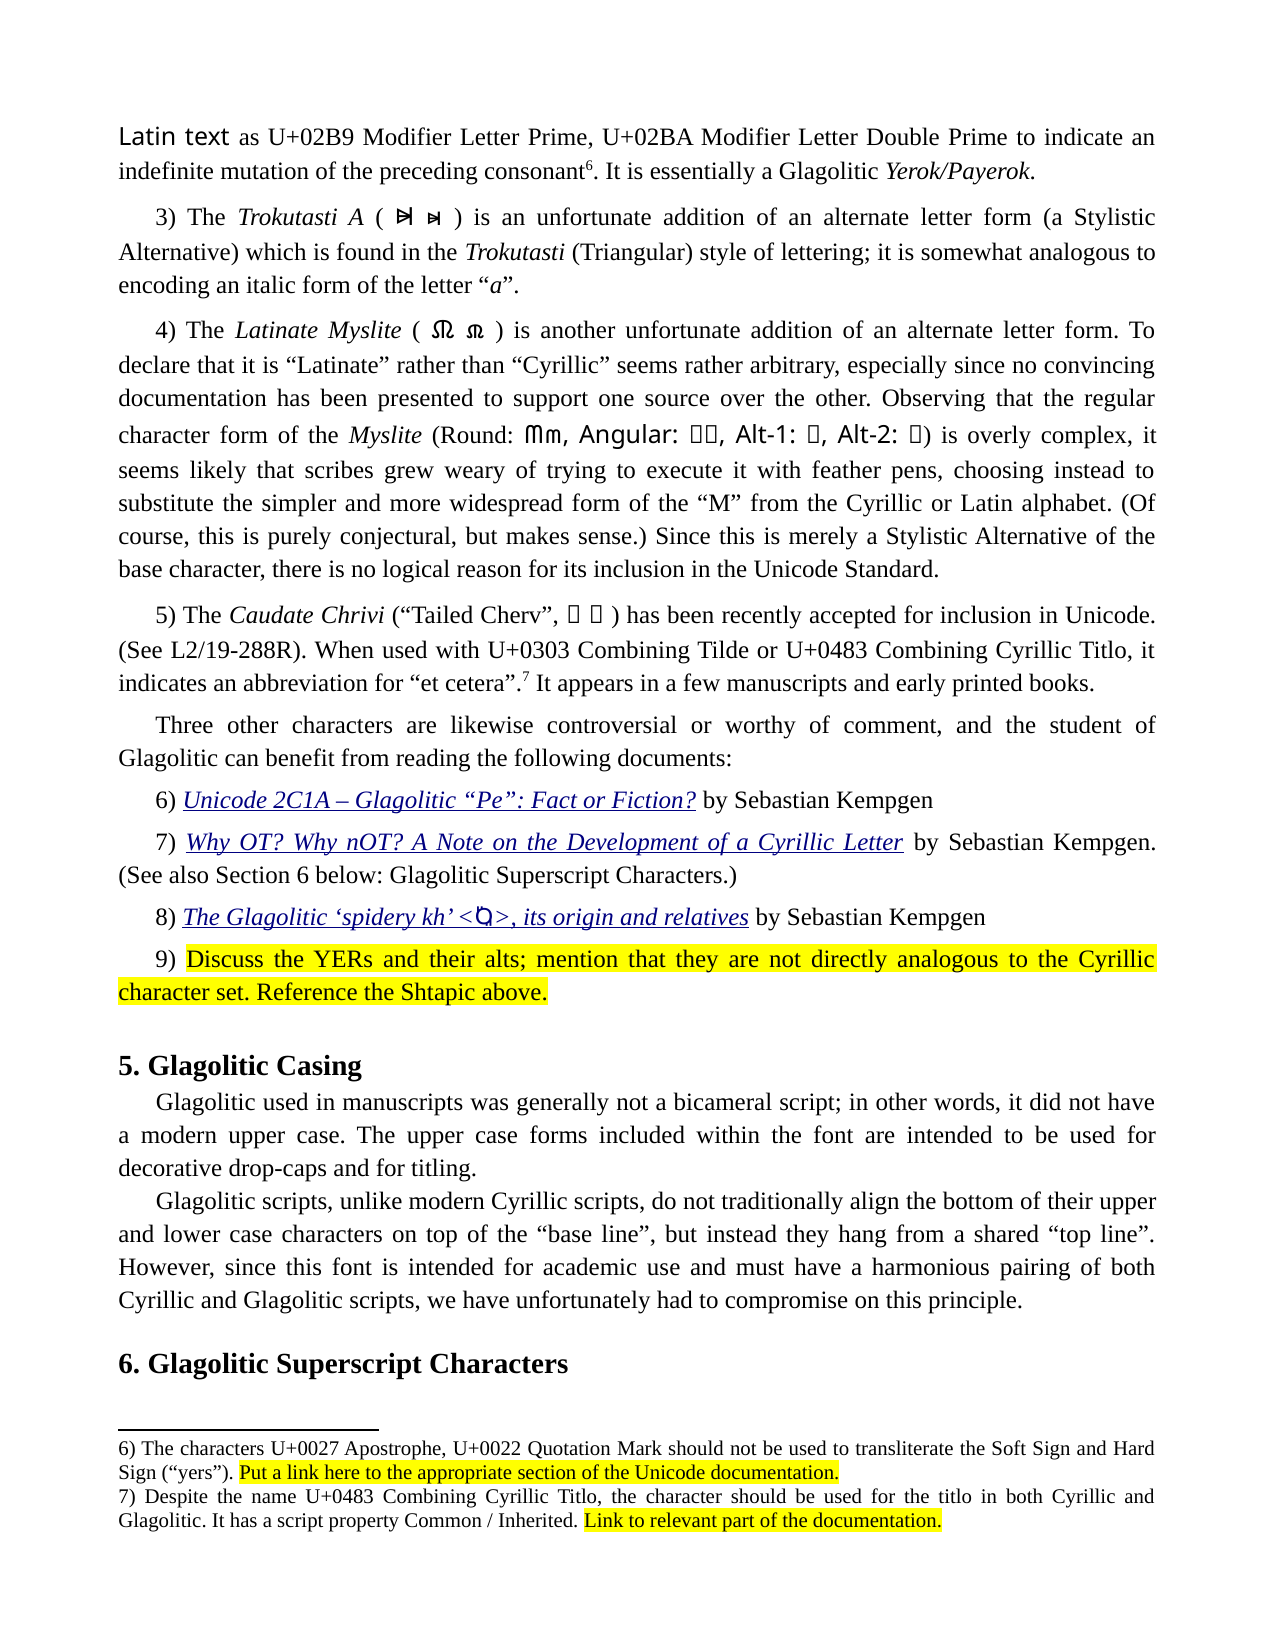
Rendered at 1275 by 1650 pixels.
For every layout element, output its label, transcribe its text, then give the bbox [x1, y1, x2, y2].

text ) The characters U+0027 Apostrophe, U+0022 Quotation Mark should not be used to transliterate the Soft Sign and Hard Sign (“yers”). Put a link here to the appropriate section of the Unicode documentation. [118, 1436, 1157, 1484]
text ) Despite the name U+0483 Combining Cyrillic Titlo, the character should be used for the titlo in both Cyrillic and Glagolitic. It has a script property Common / Inherited. Link to relevant part of the documentation. [118, 1484, 1157, 1532]
text 3) The Trokutasti A ( Ⱝ ⱝ ) is an unfortunate addition of an alternate letter form (a Stylistic Alternative) which is found in the Trokutasti (Triangular) style of lettering; it is somewhat analogous to encoding an italic form of the letter “a”. [118, 198, 1157, 298]
text 7) Why OT? Why nOT? A Note on the Development of a Cyrillic Letter by Sebastian Kempgen. (See also Section 6 below: Glagolitic Superscript Characters.) [118, 827, 1157, 888]
text Glagolitic scripts, unlike modern Cyrillic scripts, do not traditionally align the bottom of their upper and lower case characters on top of the “base line”, but instead they hang from a shared “top line”. However, since this font is intended for academic use and must have a harmonious pairing of both Cyrillic and Glagolitic scripts, we have unfortunately had to compromise on this principle. [118, 1186, 1157, 1314]
text 9) Discuss the YERs and their alts; mention that they are not directly analogous to the Cyrillic character set. Reference the Shtapic above. [118, 944, 1157, 1005]
text 6. Glagolitic Superscript Characters [118, 1347, 1157, 1380]
text 4) The Latinate Myslite ( Ⱞ ⱞ ) is another unfortunate addition of an alternate letter form. To declare that it is “Latinate” rather than “Cyrillic” seems rather arbitrary, especially since no convincing documentation has been presented to support one source over the other. Observing that the regular character form of the Myslite (Round: Ⰿⰿ, Angular: 󰉿󰊯, Alt-1: , Alt-2: ) is overly complex, it seems likely that scribes grew weary of trying to execute it with feather pens, choosing instead to substitute the simpler and more widespread form of the “M” from the Cyrillic or Latin alphabet. (Of course, this is purely conjectural, but makes sense.) Since this is merely a Stylistic Alternative of the base character, there is no logical reason for its inclusion in the Unicode Standard. [118, 312, 1157, 583]
text 5. Glagolitic Casing [118, 1048, 1157, 1082]
text 5) The Caudate Chrivi (“Tailed Cherv”, Ⱟ ⱟ ) has been recently accepted for inclusion in Unicode. (See L2/19-288R). When used with U+0303 Combining Tilde or U+0483 Combining Cyrillic Titlo, it indicates an abbreviation for “et cetera”. It appears in a few manuscripts and early printed books. [118, 596, 1157, 696]
text Three other characters are likewise controversial or worthy of comment, and the student of Glagolitic can benefit from reading the following documents: [118, 710, 1157, 771]
text Latin text as U+02B9 Modifier Letter Prime, U+02BA Modifier Letter Double Prime to indicate an indefinite mutation of the preceding consonant. It is essentially a Glagolitic Yerok/Payerok. [118, 118, 1157, 185]
text 8) The Glagolitic ‘spidery kh’ <Ⱒ>, its origin and relatives by Sebastian Kempgen [118, 902, 1157, 930]
text Glagolitic used in manuscripts was generally not a bicameral script; in other words, it did not have a modern upper case. The upper case forms included within the font are intended to be used for decorative drop-caps and for titling. [118, 1087, 1157, 1182]
text 6) Unicode 2C1A – Glagolitic “Pe”: Fact or Fiction? by Sebastian Kempgen [118, 785, 1157, 813]
